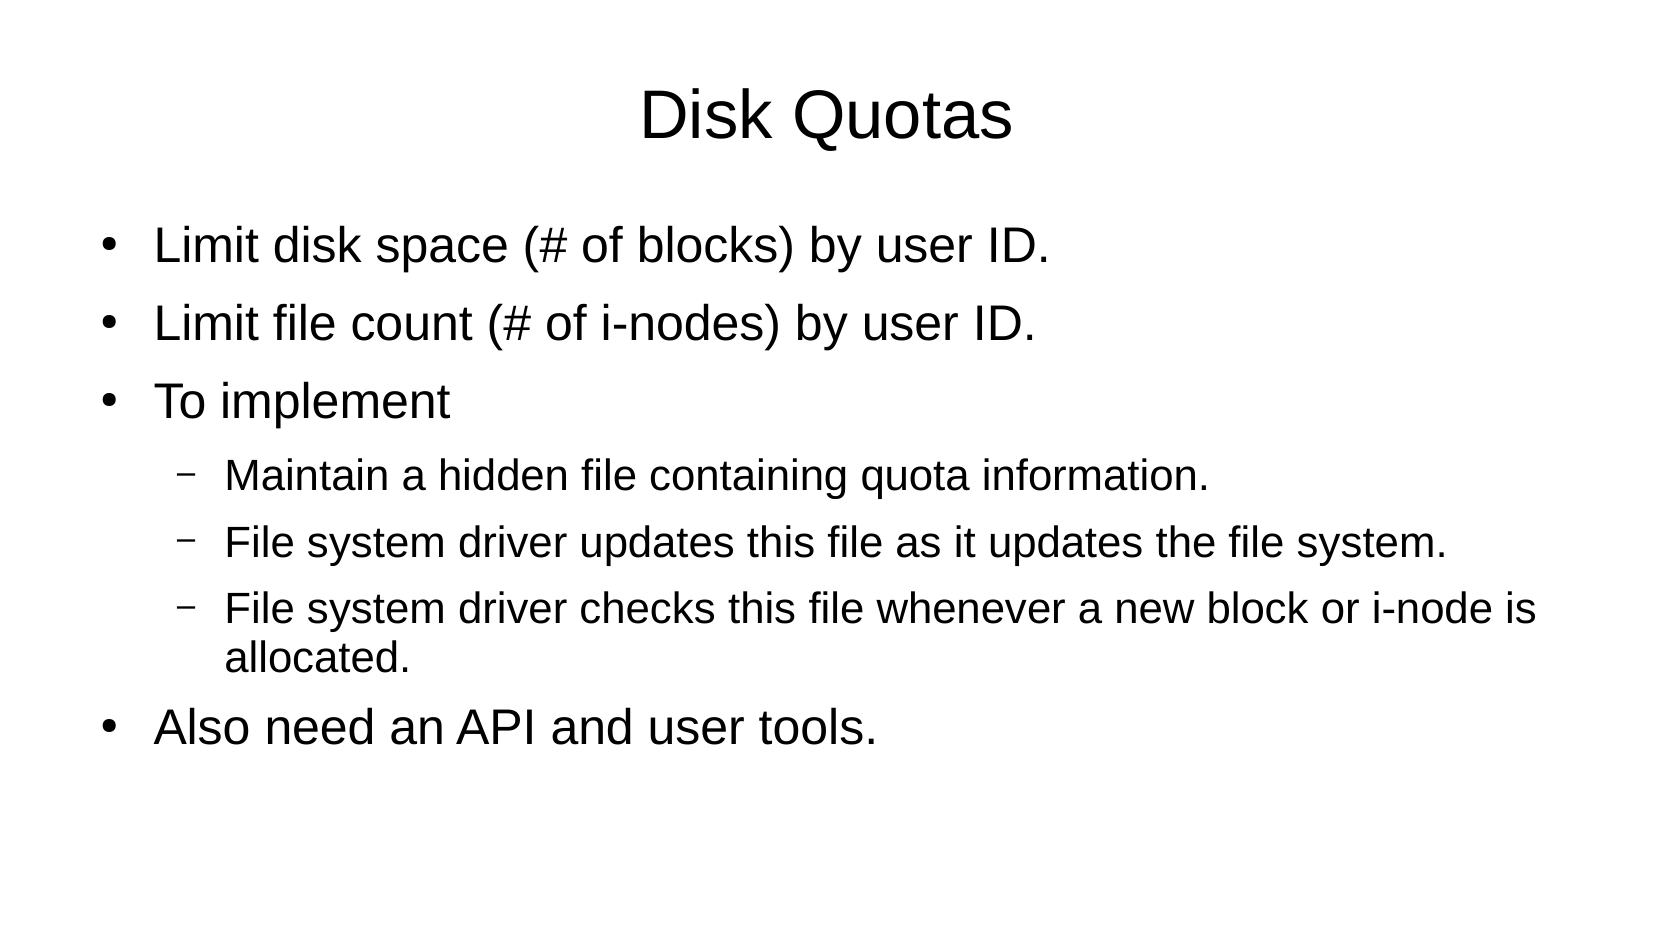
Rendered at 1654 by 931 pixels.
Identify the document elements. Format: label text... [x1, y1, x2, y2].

list Limit disk space (# of blocks) by user ID. Limit file count (# of i-nodes) by user ID. To implement Maintain a hidden file containing quota information. File system driver updates this file as it updates the file system. File system driver checks this file whenever a new block or i-node is allocated. Also need an API and user tools. [82, 217, 1571, 821]
title Disk Quotas [82, 37, 1571, 193]
